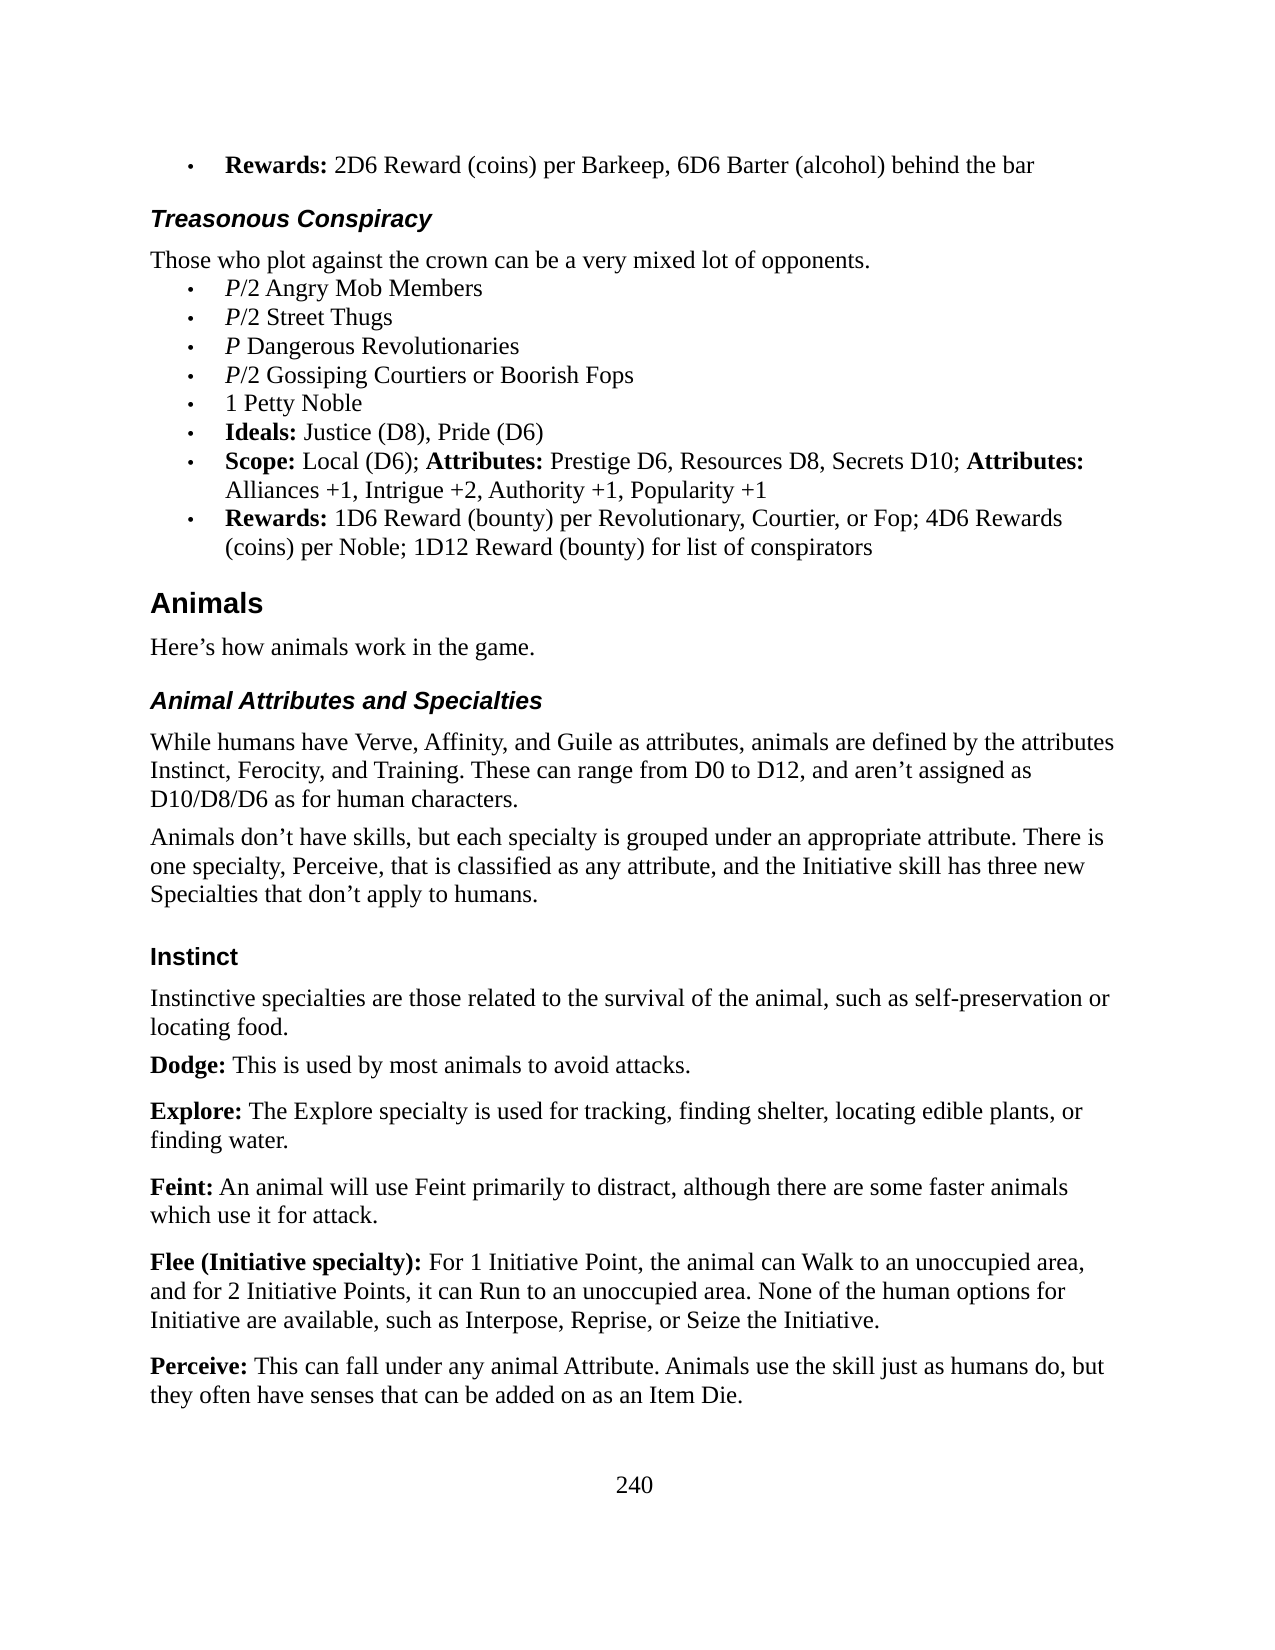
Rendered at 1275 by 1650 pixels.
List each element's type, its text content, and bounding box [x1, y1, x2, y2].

text Perceive: This can fall under any animal Attribute. Animals use the skill just as humans do, but they often have senses that can be added on as an Item Die. [150, 1351, 1125, 1409]
text Flee (Initiative specialty): For 1 Initiative Point, the animal can Walk to an unoccupied area, and for 2 Initiative Points, it can Run to an unoccupied area. None of the human options for Initiative are available, such as Interpose, Reprise, or Seize the Initiative. [150, 1247, 1125, 1333]
list P/2 Gossiping Courtiers or Boorish Fops [187, 360, 1125, 388]
text Here’s how animals work in the game. [150, 632, 1125, 661]
list Ideals: Justice (D8), Pride (D6) [187, 417, 1125, 446]
list Rewards: 1D6 Reward (bounty) per Revolutionary, Courtier, or Fop; 4D6 Rewards (coins) per Noble; 1D12 Reward (bounty) for list of conspirators [187, 503, 1125, 561]
text Dodge: This is used by most animals to avoid attacks. [150, 1050, 1125, 1078]
text Those who plot against the crown can be a very mixed lot of opponents. [150, 245, 1125, 273]
list Rewards: 2D6 Reward (coins) per Barkeep, 6D6 Barter (alcohol) behind the bar [187, 150, 1125, 179]
list Scope: Local (D6); Attributes: Prestige D6, Resources D8, Secrets D10; Attributes: Alliances +1, Intrigue +2, Authority +1, Popularity +1 [187, 446, 1125, 503]
list P/2 Angry Mob Members [187, 273, 1125, 302]
text Feint: An animal will use Feint primarily to distract, although there are some faster animals which use it for attack. [150, 1172, 1125, 1229]
list 1 Petty Noble [187, 388, 1125, 417]
subtitle Instinct [150, 942, 1125, 971]
text Animals don’t have skills, but each specialty is grouped under an appropriate attribute. There is one specialty, Perceive, that is classified as any attribute, and the Initiative skill has three new Specialties that don’t apply to humans. [150, 822, 1125, 908]
text While humans have Verve, Affinity, and Guile as attributes, animals are defined by the attributes Instinct, Ferocity, and Training. These can range from D0 to D12, and aren’t assigned as D10/D8/D6 as for human characters. [150, 727, 1125, 813]
text Explore: The Explore specialty is used for tracking, finding shelter, locating edible plants, or finding water. [150, 1096, 1125, 1154]
subtitle Treasonous Conspiracy [150, 204, 1125, 232]
subtitle Animal Attributes and Specialties [150, 686, 1125, 714]
text Instinctive specialties are those related to the survival of the animal, such as self-preservation or locating food. [150, 983, 1125, 1041]
list P/2 Street Thugs [187, 302, 1125, 331]
list P Dangerous Revolutionaries [187, 331, 1125, 360]
subtitle Animals [150, 586, 1125, 619]
